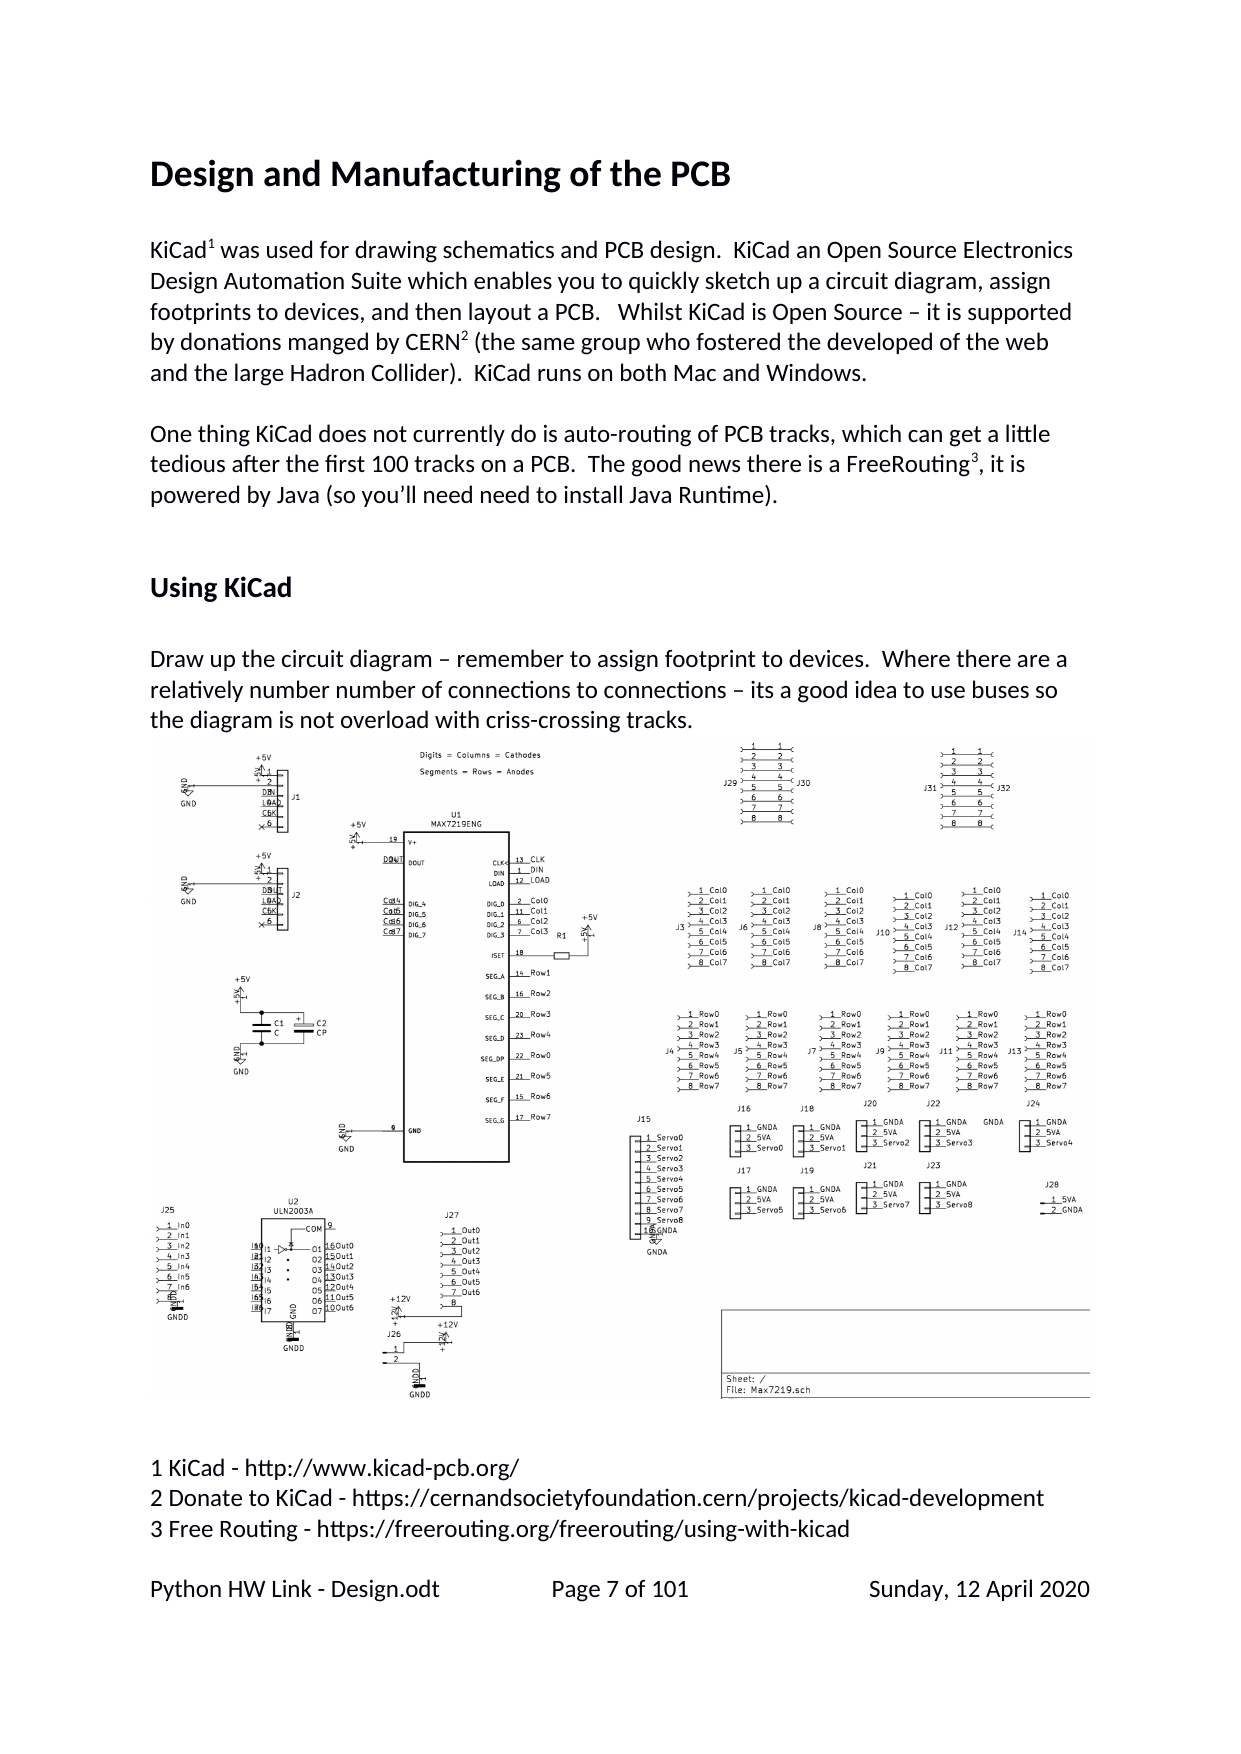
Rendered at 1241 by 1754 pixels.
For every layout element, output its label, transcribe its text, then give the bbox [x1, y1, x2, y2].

text Draw up the circuit diagram – remember to assign footprint to devices. Where there are a relatively number number of connections to connections – its a good idea to use buses so the diagram is not overload with criss-crossing tracks. [150, 643, 1090, 735]
text KiCad - http://www.kicad-pcb.org/ [150, 1452, 1090, 1482]
text Free Routing - https://freerouting.org/freerouting/using-with-kicad [150, 1513, 1090, 1543]
picture [150, 735, 1091, 1399]
subtitle Design and Manufacturing of the PCB [150, 150, 1090, 196]
text One thing KiCad does not currently do is auto-routing of PCB tracks, which can get a little tedious after the first 100 tracks on a PCB. The good news there is a FreeRouting, it is powered by Java (so you’ll need need to install Java Runtime). [150, 418, 1090, 509]
subtitle Using KiCad [150, 569, 1090, 605]
text Donate to KiCad - https://cernandsocietyfoundation.cern/projects/kicad-development [150, 1482, 1090, 1513]
text KiCad was used for drawing schematics and PCB design. KiCad an Open Source Electronics Design Automation Suite which enables you to quickly sketch up a circuit diagram, assign footprints to devices, and then layout a PCB. Whilst KiCad is Open Source – it is supported by donations manged by CERN (the same group who fostered the developed of the web and the large Hadron Collider). KiCad runs on both Mac and Windows. [150, 235, 1090, 387]
